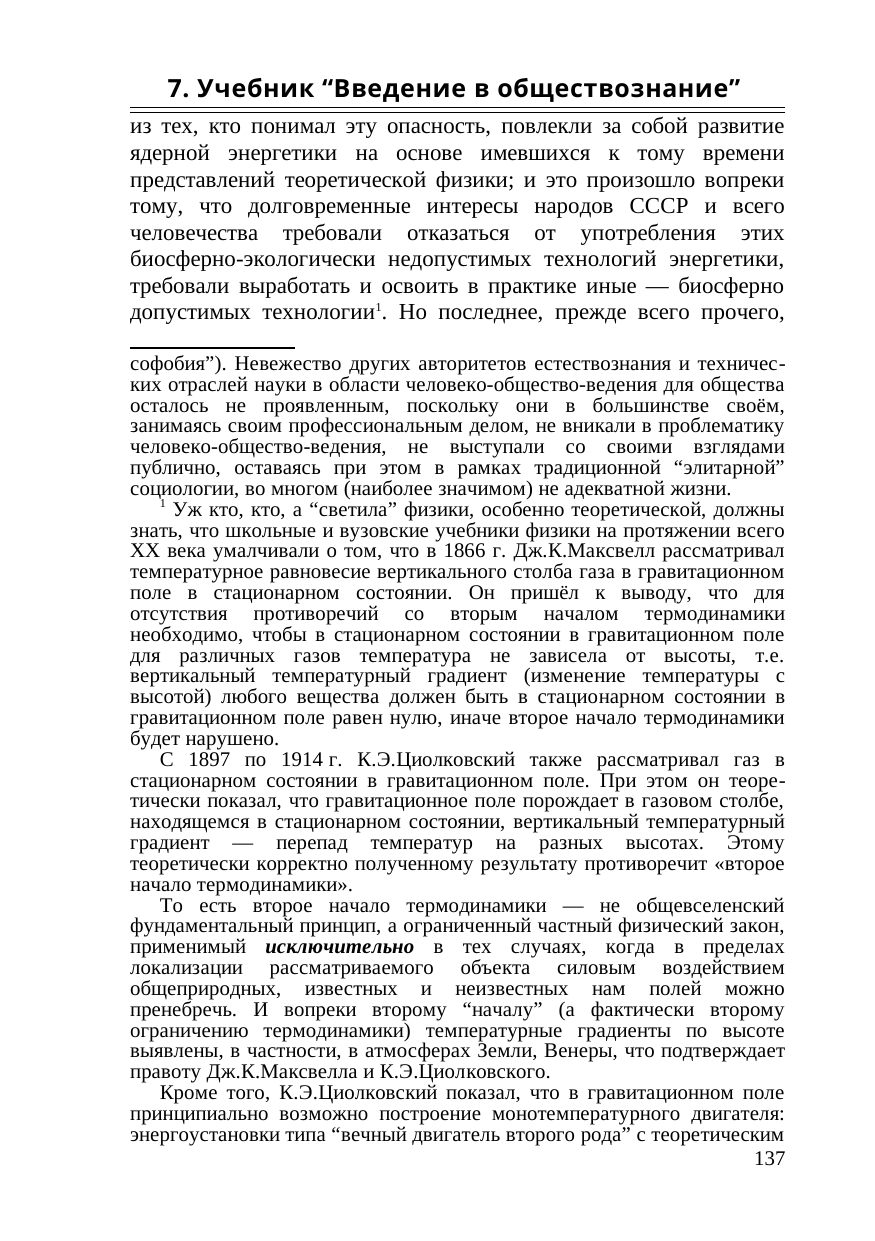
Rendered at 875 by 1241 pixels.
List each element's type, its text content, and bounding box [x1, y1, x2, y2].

text Уж кто, кто, а “светила” физики, особенно теоретической, должны знать, что школьные и вузовские учебники физики на протяжении всего ХХ века умалчивали о том, что в 1866 г. Дж.К.Максвелл рассматривал температурное равновесие вертикального столба газа в гравитационном поле в стационарном состоянии. Он пришёл к выводу, что для отсутствия противоречий со вторым началом термодинамики необходимо, чтобы в стационарном состоянии в гравитационном поле для различных газов температура не зависела от высоты, т.е. вертикальный температурный градиент (измене­ние температуры с высотой) любого вещества должен быть в стацио­нар­ном состоянии в гравитационном поле равен нулю, иначе второе начало термодинамики будет нарушено. [130, 499, 785, 749]
text То есть второе начало термодинамики — не общевселенский фундаментальный принцип, а ограниченный частный физический закон, применимый исключительно в тех случаях, когда в пределах локализации рассматриваемого объекта силовым воздействием общеприродных, известных и неизвестных нам полей можно пренебречь. И вопреки второму “началу” (а фактически второму ограничению термодинамики) температурные градиенты по высоте выявлены, в частности, в атмо­с­фе­рах Земли, Венеры, что подтверждает правоту Дж.К.Максвелла и К.Э.Циол­ков­ско­го. [130, 895, 785, 1083]
text из тех, кто понимал эту опасность, повлекли за собой развитие ядерной энергетики на основе имевшихся к тому времени представлений теоретической физики; и это произошло вопреки тому, что долговременные интересы народов СССР и всего человечества требовали отказаться от употребления этих биосферно-экологически недопустимых технологий энергетики, требовали выработать и освоить в практике иные — биосферно допустимых технологии. Но последнее, прежде всего прочего, [130, 113, 785, 325]
text со­­фо­бия”). Невежество других авторитетов естествознания и техничес­ких отраслей науки в области человеко-общество-ведения для общества осталось не проявленным, поскольку они в большинстве своём, занимаясь своим профессиональным делом, не вникали в проблематику человеко-общество-ведения, не выступали со своими взглядами публично, оставаясь при этом в рамках традиционной “элитарной” социологии, во многом (наиболее значимом) не адекватной жизни. [130, 354, 785, 499]
text Кроме того, К.Э.Циолковский показал, что в гравитационном поле принципиально возможно построение монотемпературного двигателя: энергоустановки типа “вечный двигатель второго рода” с теоретическим [130, 1083, 785, 1145]
text С 1897 по 1914 г. К.Э.Циолковский также рассматривал газ в стационарном состоянии в гравитационном поле. При этом он теоре­тически показал, что гравитационное поле порождает в газовом столбе, находящемся в стационарном состоянии, вертикальный температурный градиент — перепад температур на разных высотах. Этому теоретически корректно полученному результату противоречит «второе начало термодинамики». [130, 749, 785, 895]
